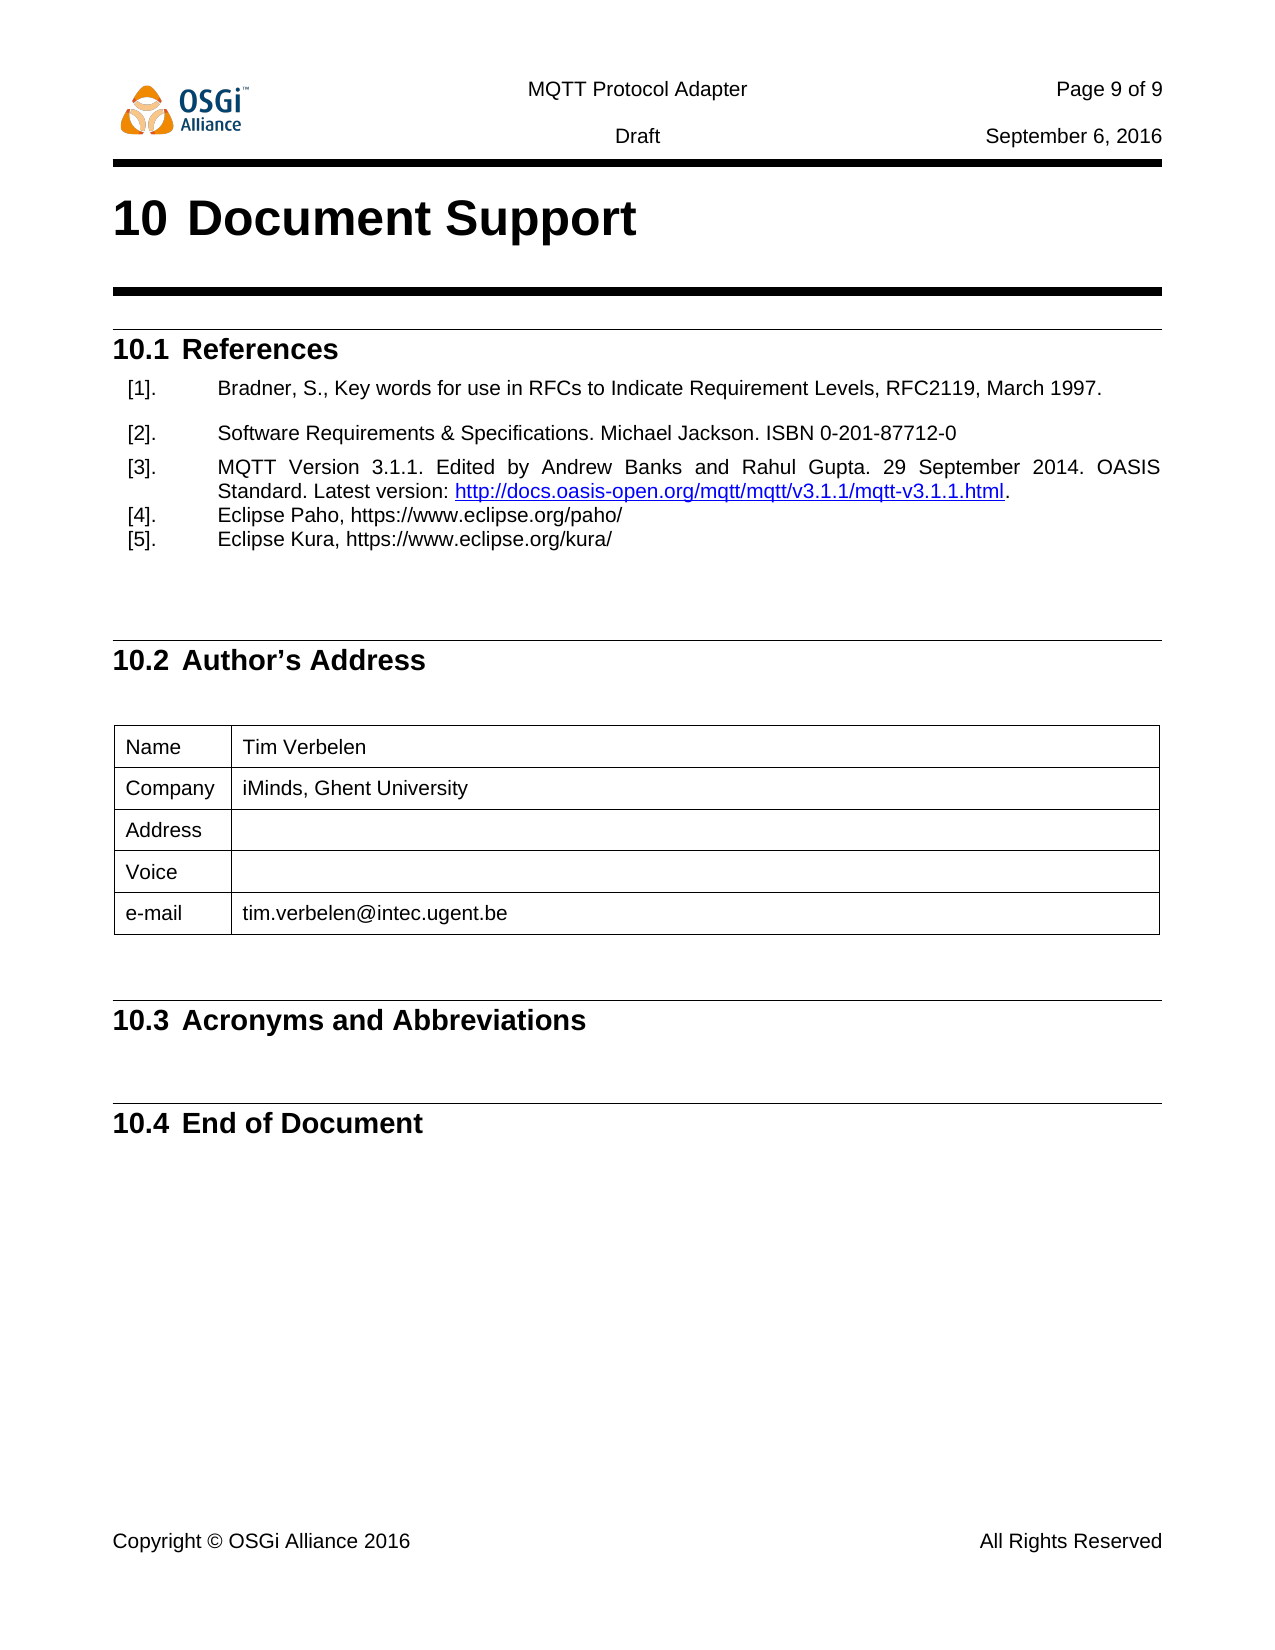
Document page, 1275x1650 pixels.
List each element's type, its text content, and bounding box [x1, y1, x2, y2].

table_header Name [115, 726, 231, 767]
table_cell iMinds, Ghent University [232, 768, 1159, 808]
table_cell [232, 810, 1159, 850]
table_cell Address [115, 810, 231, 850]
table_cell tim.verbelen@intec.ugent.be [232, 893, 1159, 933]
table_cell e-mail [115, 893, 231, 933]
list Bradner, S., Key words for use in RFCs to Indicate Requirement Levels, RFC2119, March 1997. [127, 376, 1162, 400]
table_cell [232, 851, 1159, 892]
subtitle End of Document [112, 1104, 1162, 1139]
list Eclipse Kura, https://www.eclipse.org/kura/ [127, 527, 1162, 551]
list Eclipse Paho, https://www.eclipse.org/paho/ [127, 503, 1162, 527]
subtitle Author’s Address [112, 641, 1162, 676]
list Software Requirements & Specifications. Michael Jackson. ISBN 0-201-87712-0 [127, 421, 1162, 445]
table_cell Company [115, 768, 231, 808]
subtitle Acronyms and Abbreviations [112, 1001, 1162, 1037]
picture [113, 78, 257, 142]
subtitle Document Support [112, 160, 1162, 296]
list MQTT Version 3.1.1. Edited by Andrew Banks and Rahul Gupta. 29 September 2014. OASIS Standard. Latest version: http://docs.oasis-open.org/mqtt/mqtt/v3.1.1/mqtt-v3.1.1.html. [127, 455, 1162, 503]
subtitle References [112, 330, 1162, 366]
table_header Tim Verbelen [232, 726, 1159, 767]
table_cell Voice [115, 851, 231, 892]
